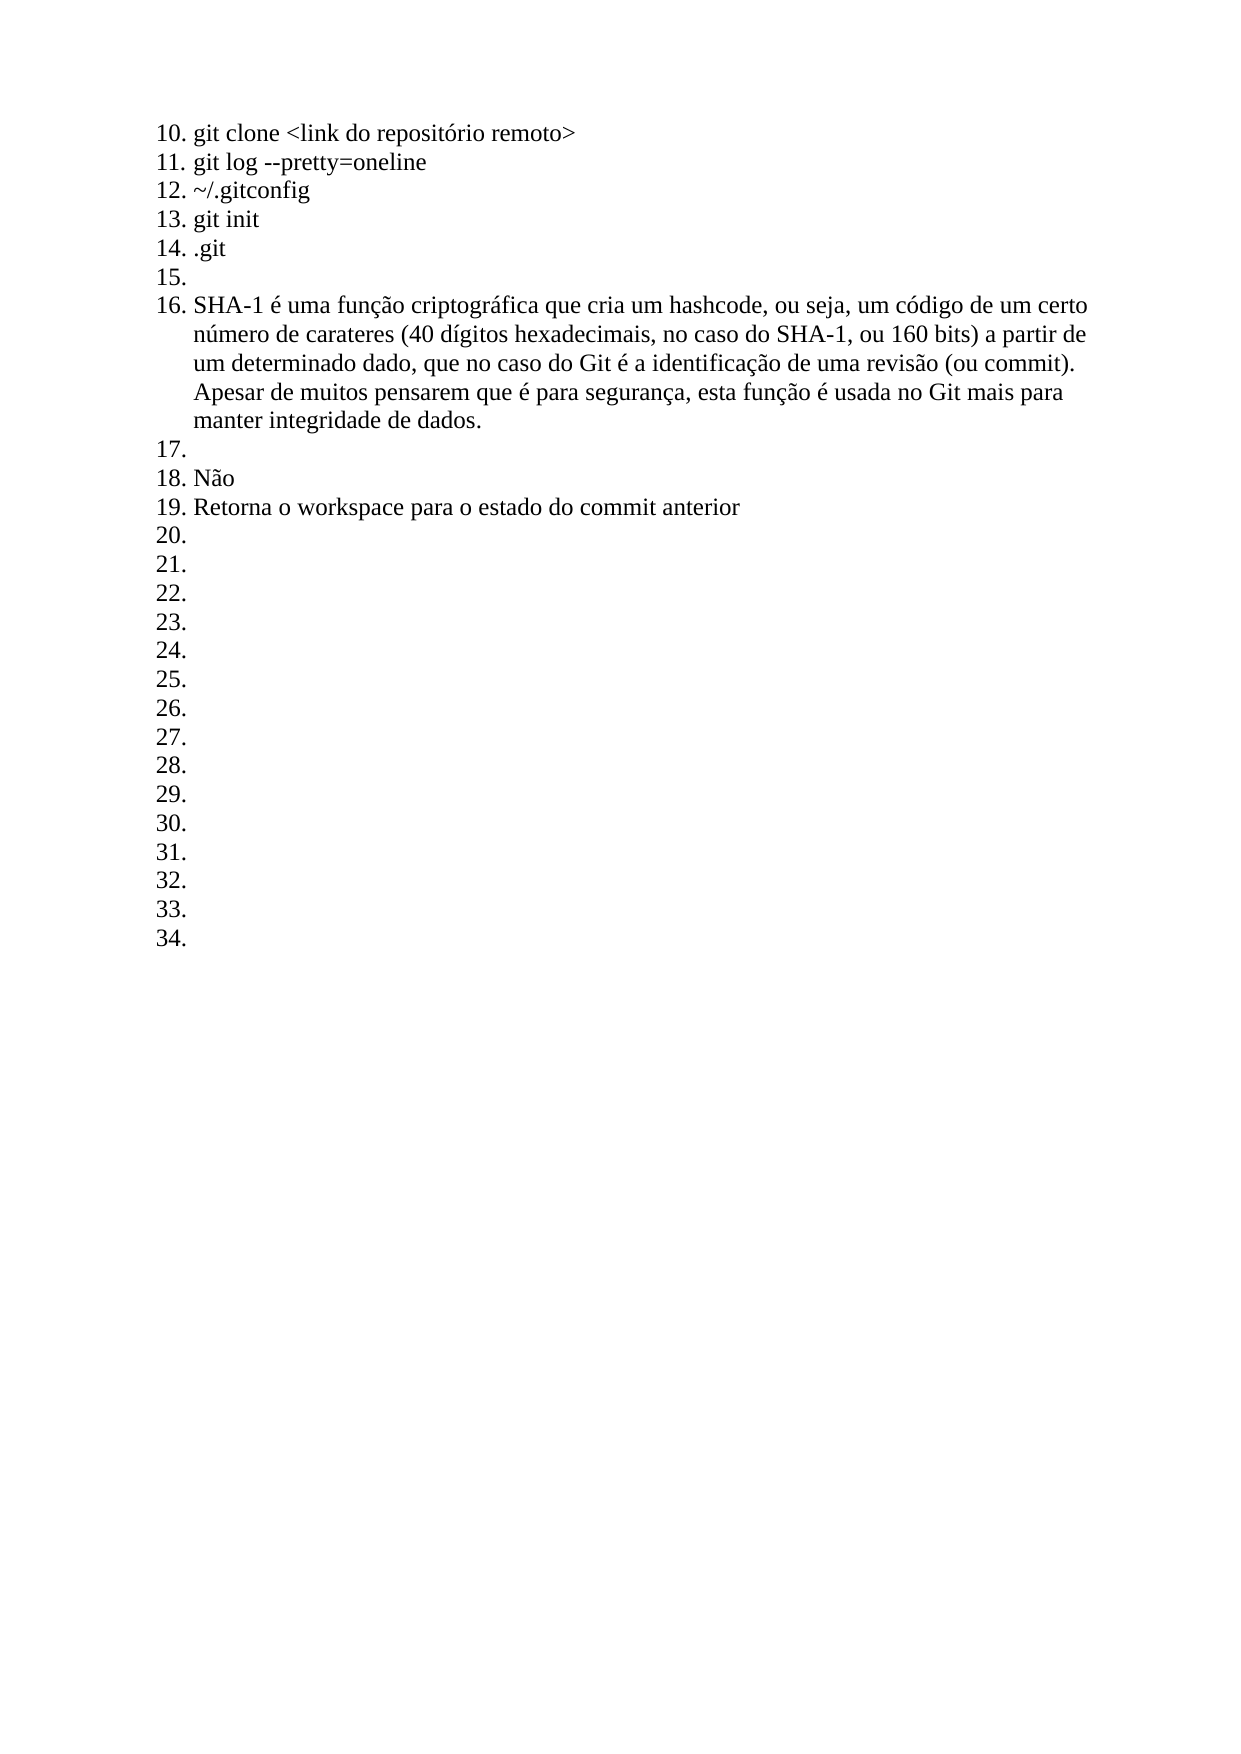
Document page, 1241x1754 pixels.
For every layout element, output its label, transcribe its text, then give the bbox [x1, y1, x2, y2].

list git clone <link do repositório remoto> [156, 118, 1122, 147]
list git init [156, 204, 1122, 233]
list ~/.gitconfig [156, 176, 1122, 204]
list SHA-1 é uma função criptográfica que cria um hashcode, ou seja, um código de um certo número de carateres (40 dígitos hexadecimais, no caso do SHA-1, ou 160 bits) a partir de um determinado dado, que no caso do Git é a identificação de uma revisão (ou commit). Apesar de muitos pensarem que é para segurança, esta função é usada no Git mais para manter integridade de dados. [156, 291, 1122, 434]
list .git [156, 233, 1122, 262]
list Não [156, 463, 1122, 492]
list Retorna o workspace para o estado do commit anterior [156, 492, 1122, 521]
list git log --pretty=oneline [156, 147, 1122, 176]
